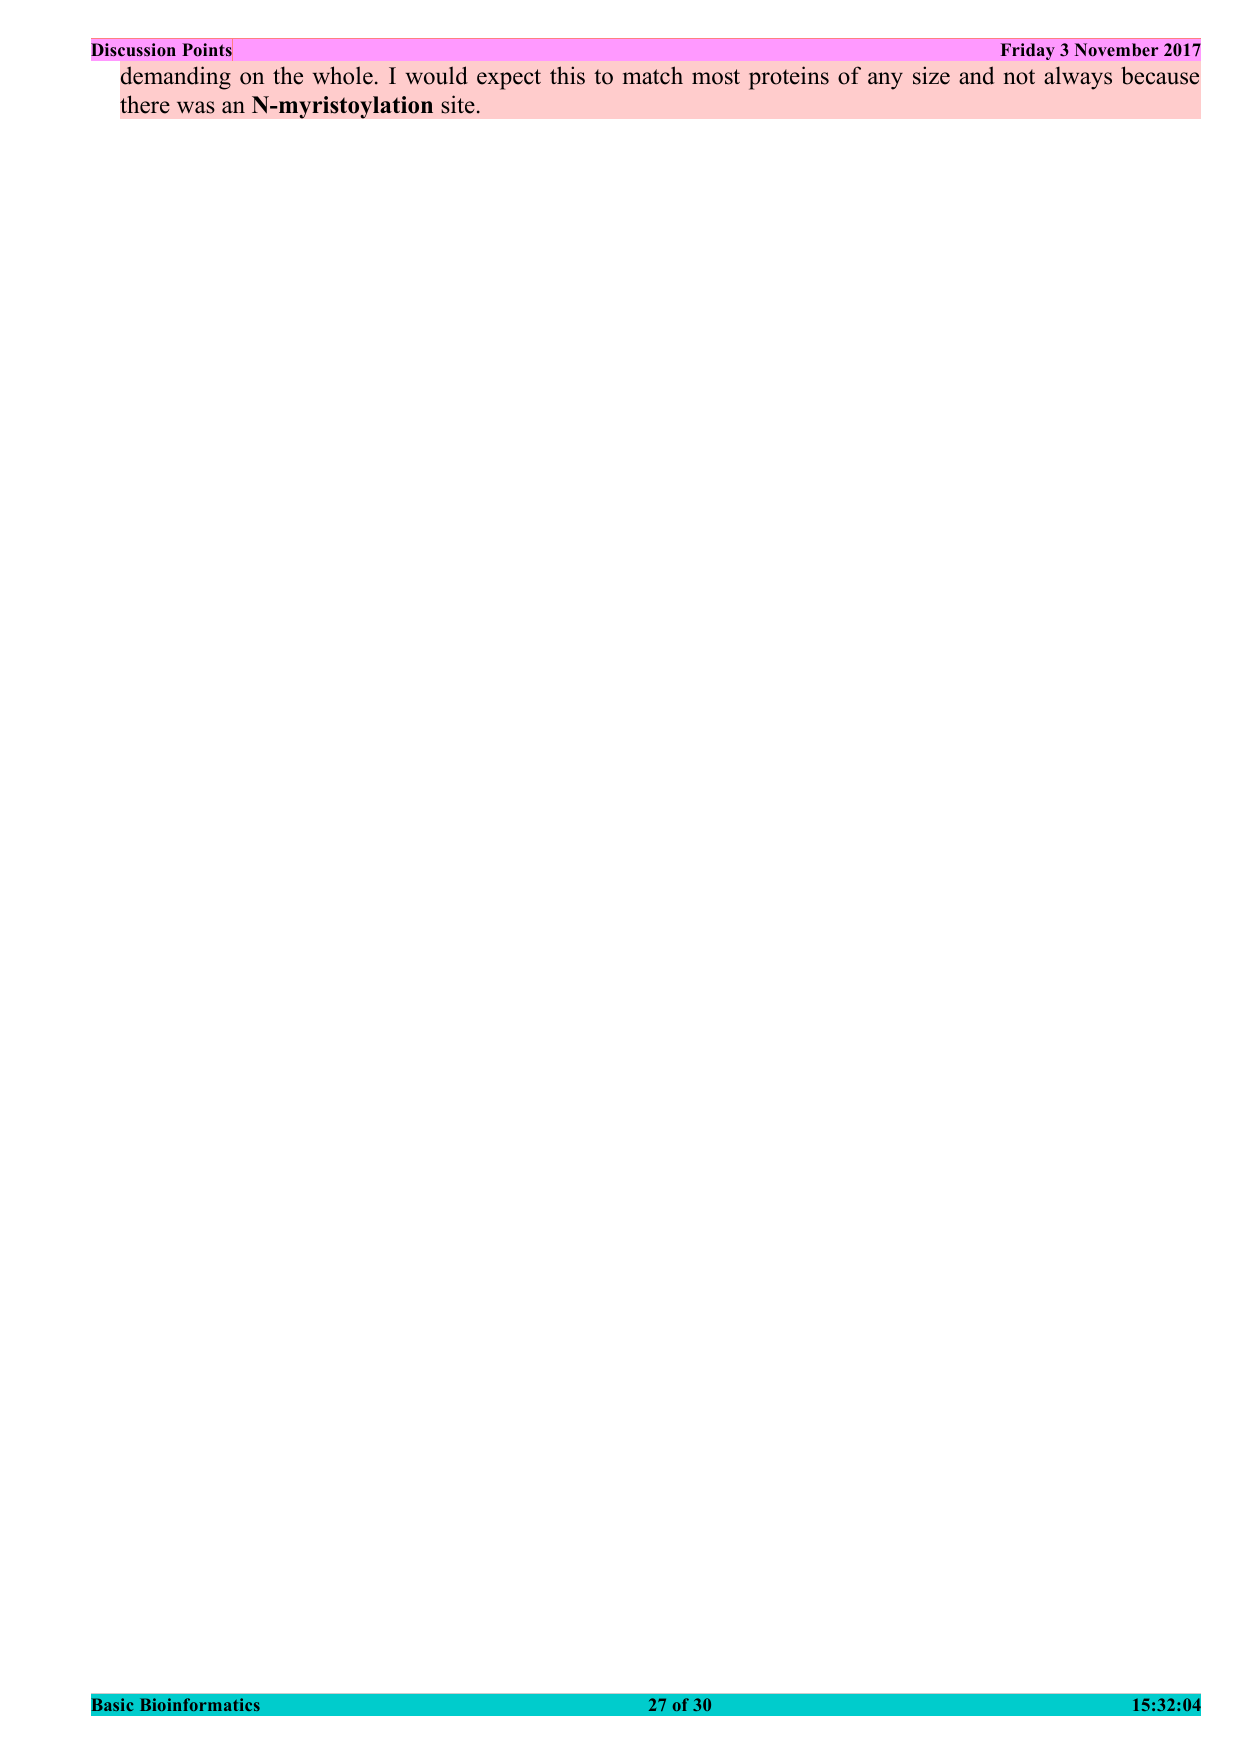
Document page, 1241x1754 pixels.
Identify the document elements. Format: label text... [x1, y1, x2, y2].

text demanding on the whole. I would expect this to match most proteins of any size and not always because there was an N-myristoylation site. [120, 61, 1201, 119]
